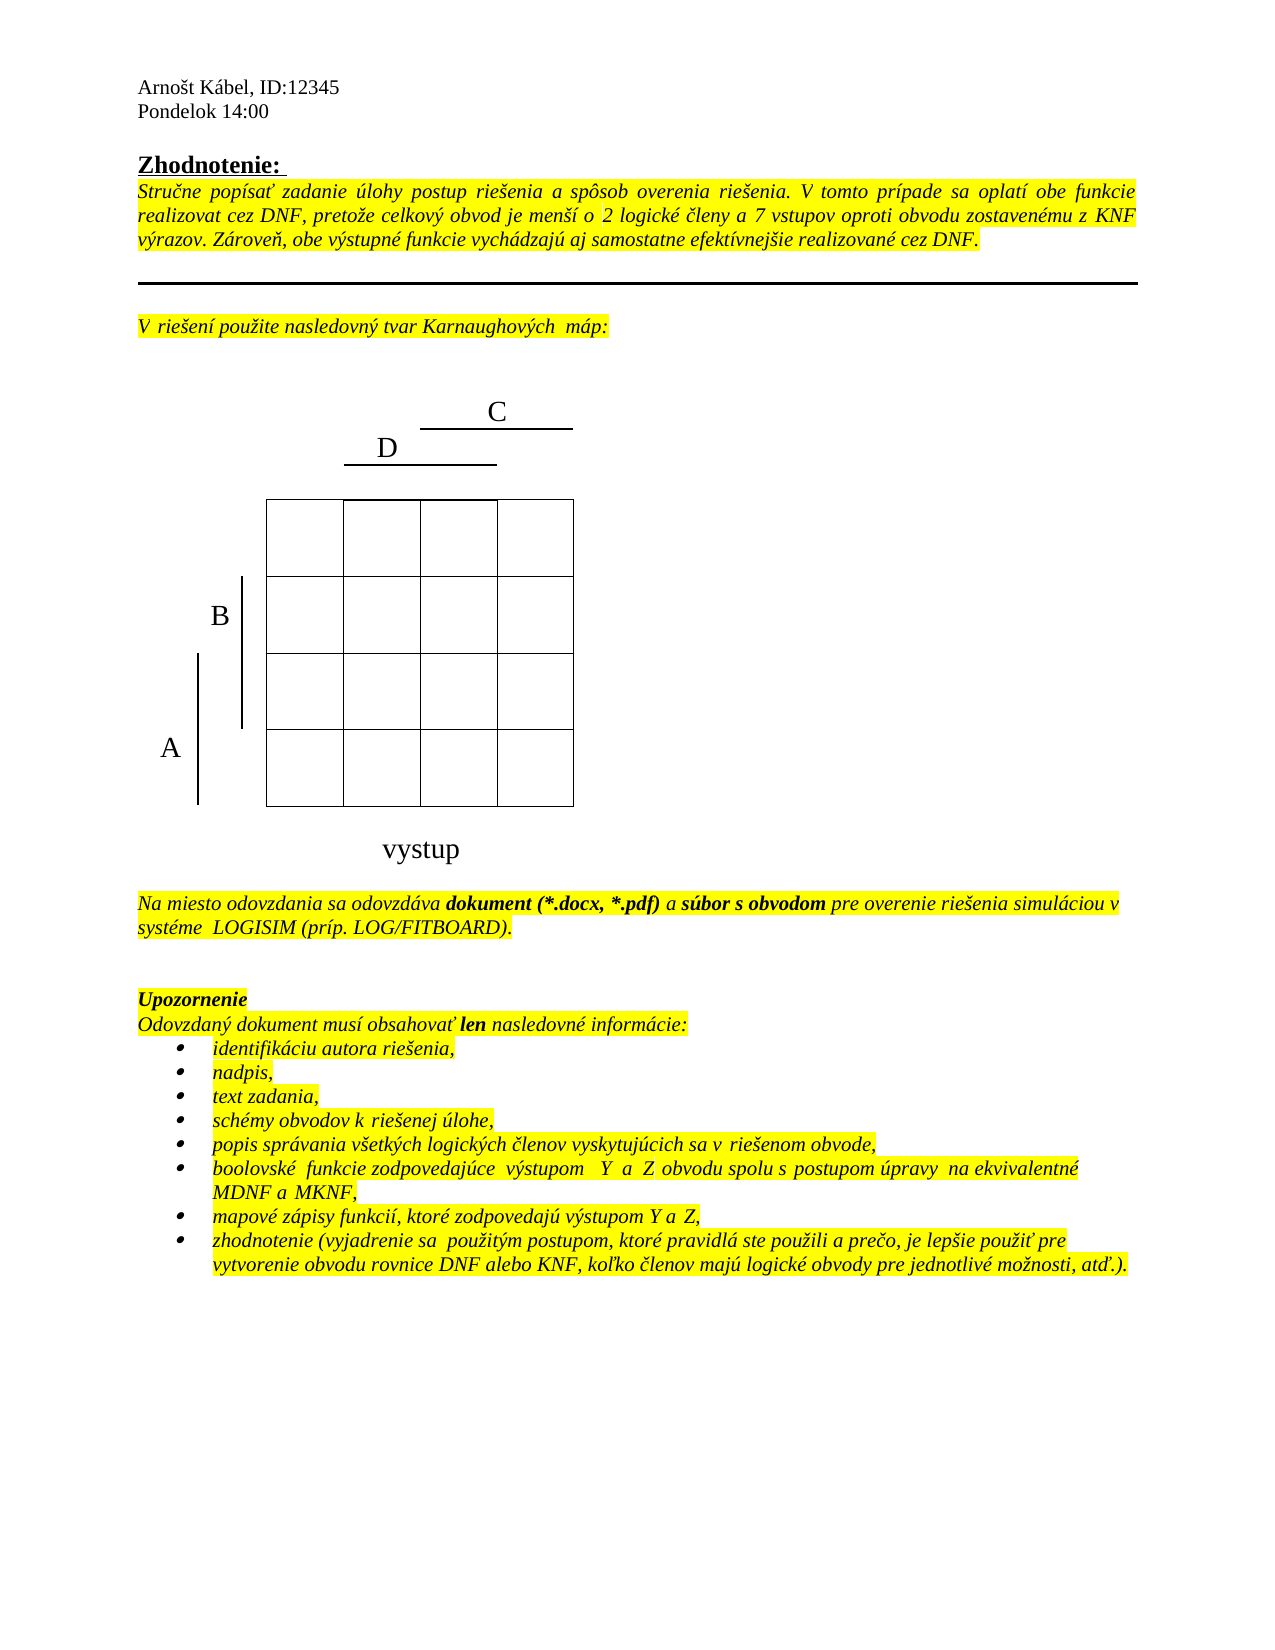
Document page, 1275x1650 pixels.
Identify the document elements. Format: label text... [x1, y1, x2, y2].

list boolovské funkcie zodpovedajúce výstupom Y a Z obvodu spolu s postupom úpravy na ekvivalentné MDNF a MKNF, [175, 1156, 1138, 1204]
list mapové zápisy funkcií, ktoré zodpovedajú výstupom Y a Z, [175, 1204, 1138, 1228]
list text zadania, [175, 1084, 1138, 1108]
list schémy obvodov k riešenej úlohe, [175, 1108, 1138, 1132]
text Zhodnotenie: [137, 150, 1138, 179]
text Stručne popísať zadanie úlohy postup riešenia a spôsob overenia riešenia. V tomto prípade sa oplatí obe funkcie realizovat cez DNF, pretože celkový obvod je menší o 2 logické členy a 7 vstupov oproti obvodu zostavenému z KNF výrazov. Zároveň, obe výstupné funkcie vychádzajú aj samostatne efektívnejšie realizované cez DNF. [137, 179, 1138, 251]
text Odovzdaný dokument musí obsahovať len nasledovné informácie: [137, 1011, 1138, 1036]
text A [154, 730, 187, 764]
text V riešení použite nasledovný tvar Karnaughových máp: [137, 314, 1138, 338]
text Na miesto odovzdania sa odovzdáva dokument (*.docx, *.pdf) a súbor s obvodom pre overenie riešenia simuláciou v systéme LOGISIM (príp. LOG/FITBOARD). [137, 891, 1138, 939]
list identifikáciu autora riešenia, [175, 1036, 1138, 1059]
text C [432, 394, 563, 428]
text B [209, 598, 231, 631]
text D [355, 430, 486, 463]
text vystup [142, 831, 568, 865]
text Upozornenie [137, 987, 1138, 1011]
list nadpis, [175, 1059, 1138, 1084]
list zhodnotenie (vyjadrenie sa použitým postupom, ktoré pravidlá ste použili a prečo, je lepšie použiť pre vytvorenie obvodu rovnice DNF alebo KNF, koľko členov majú logické obvody pre jednotlivé možnosti, atď.). [175, 1228, 1138, 1276]
list popis správania všetkých logických členov vyskytujúcich sa v riešenom obvode, [175, 1132, 1138, 1156]
